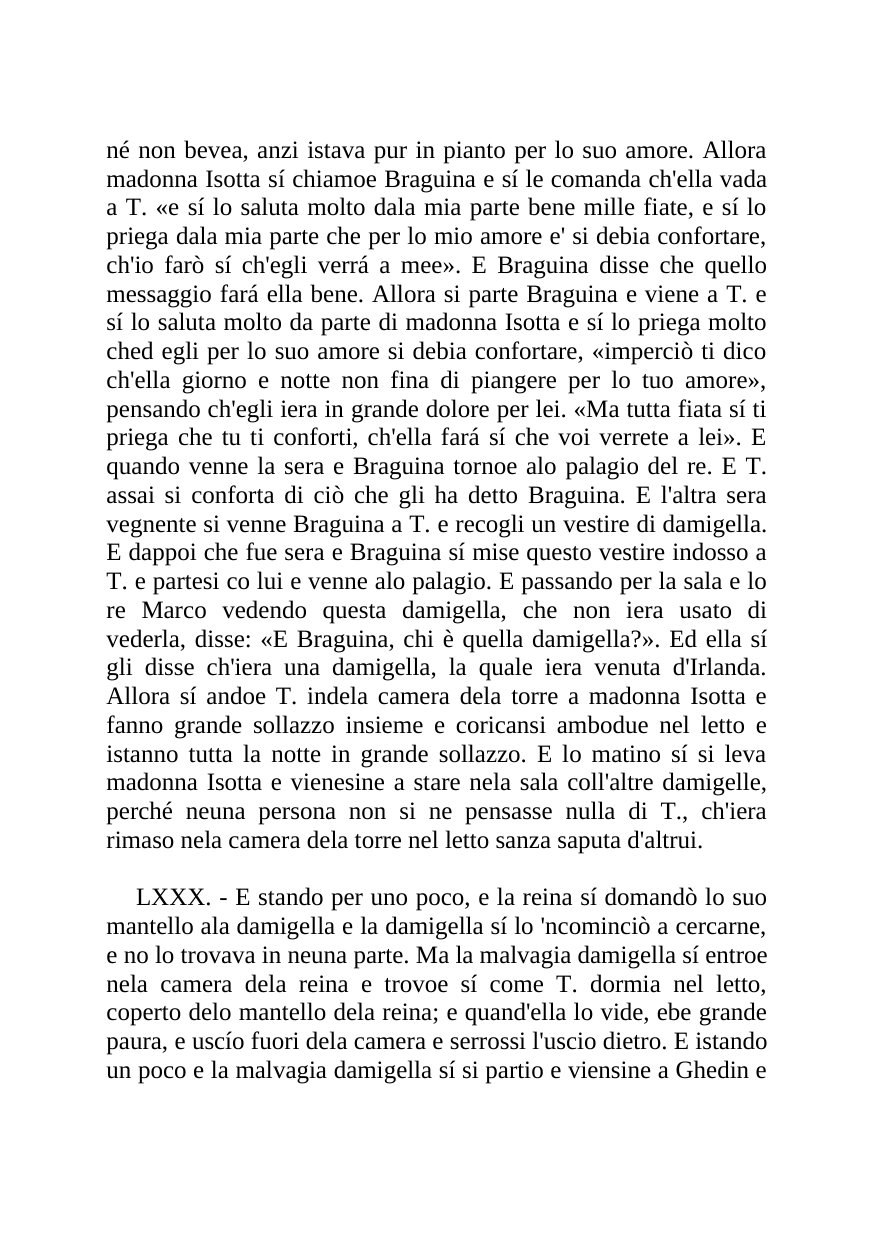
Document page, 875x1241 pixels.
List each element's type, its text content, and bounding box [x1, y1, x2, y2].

text né non bevea, anzi istava pur in pianto per lo suo amore. Allora madonna Isotta sí chiamoe Braguina e sí le comanda ch'ella vada a T. «e sí lo saluta molto dala mia parte bene mille fiate, e sí lo priega dala mia parte che per lo mio amore e' si debia confortare, ch'io farò sí ch'egli verrá a mee». E Braguina disse che quello messaggio fará ella bene. Allora si parte Braguina e viene a T. e sí lo saluta molto da parte di madonna Isotta e sí lo priega molto ched egli per lo suo amore si debia confortare, «imperciò ti dico ch'ella giorno e notte non fina di piangere per lo tuo amore», pensando ch'egli iera in grande dolore per lei. «Ma tutta fiata sí ti priega che tu ti conforti, ch'ella fará sí che voi verrete a lei». E quando venne la sera e Braguina tornoe alo palagio del re. E T. assai si conforta di ciò che gli ha detto Braguina. E l'altra sera vegnente si venne Braguina a T. e recogli un vestire di damigella. E dappoi che fue sera e Braguina sí mise questo vestire indosso a T. e partesi co lui e venne alo palagio. E passando per la sala e lo re Marco vedendo questa damigella, che non iera usato di vederla, disse: «E Braguina, chi è quella damigella?». Ed ella sí gli disse ch'iera una damigella, la quale iera venuta d'Irlanda. Allora sí andoe T. indela camera dela torre a madonna Isotta e fanno grande sollazzo insieme e coricansi ambodue nel letto e istanno tutta la notte in grande sollazzo. E lo matino sí si leva madonna Isotta e vienesine a stare nela sala coll'altre damigelle, perché neuna persona non si ne pensasse nulla di T., ch'iera rimaso nela camera dela torre nel letto sanza saputa d'altrui. [106, 135, 768, 854]
text LXXX. - E stando per uno poco, e la reina sí domandò lo suo mantello ala damigella e la damigella sí lo 'ncominciò a cercarne, e no lo trovava in neuna parte. Ma la malvagia damigella sí entroe nela camera dela reina e trovoe sí come T. dormia nel letto, coperto delo mantello dela reina; e quand'ella lo vide, ebe grande paura, e uscío fuori dela camera e serrossi l'uscio dietro. E istando un poco e la malvagia damigella sí si partio e viensine a Ghedin e [106, 882, 768, 1084]
